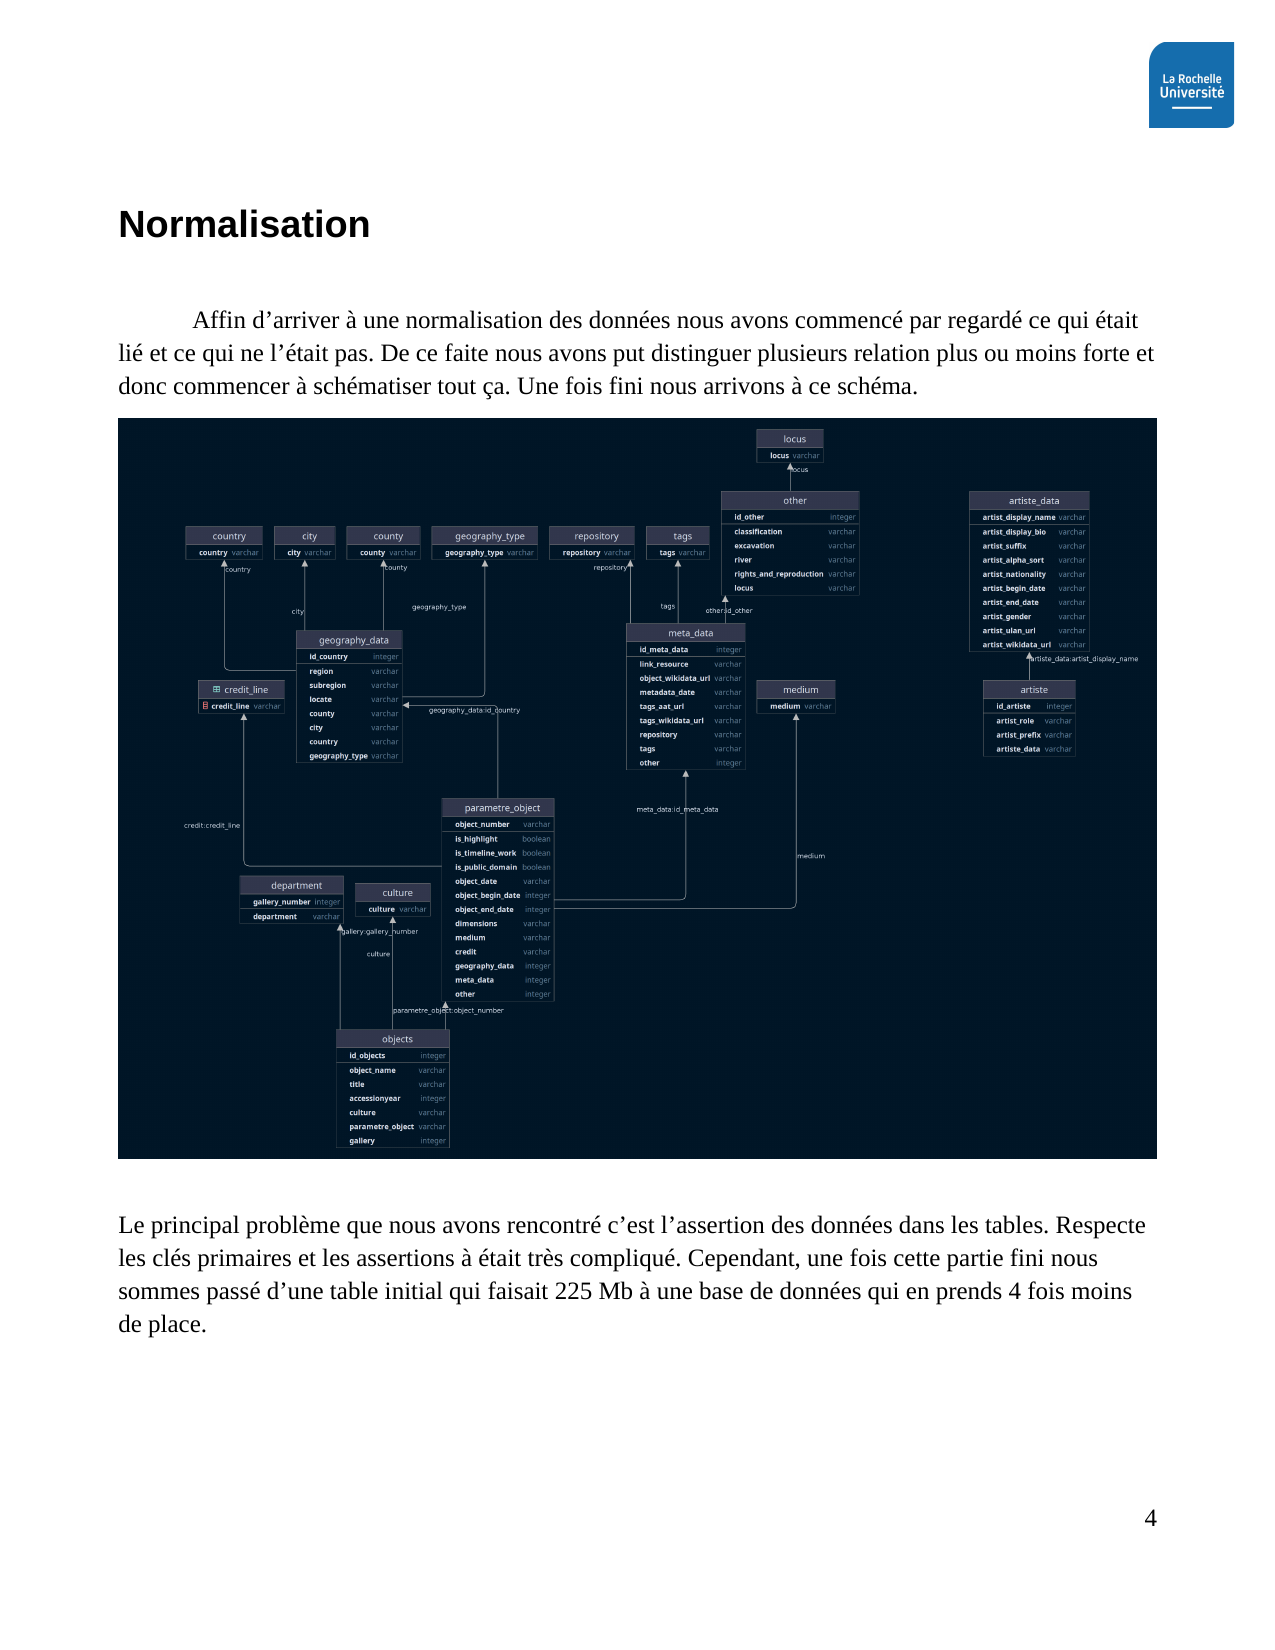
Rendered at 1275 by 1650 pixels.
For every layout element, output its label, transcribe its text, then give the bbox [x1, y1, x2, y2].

picture [1149, 42, 1235, 128]
picture [118, 418, 1157, 1159]
text Le principal problème que nous avons rencontré c’est l’assertion des données dans les tables. Respecte les clés primaires et les assertions à était très compliqué. Cependant, une fois cette partie fini nous sommes passé d’une table initial qui faisait 225 Mb à une base de données qui en prends 4 fois moins de place. [118, 1210, 1157, 1338]
subtitle Normalisation [118, 201, 1157, 245]
text Affin d’arriver à une normalisation des données nous avons commencé par regardé ce qui était lié et ce qui ne l’était pas. De ce faite nous avons put distinguer plusieurs relation plus ou moins forte et donc commencer à schématiser tout ça. Une fois fini nous arrivons à ce schéma. [118, 305, 1157, 400]
